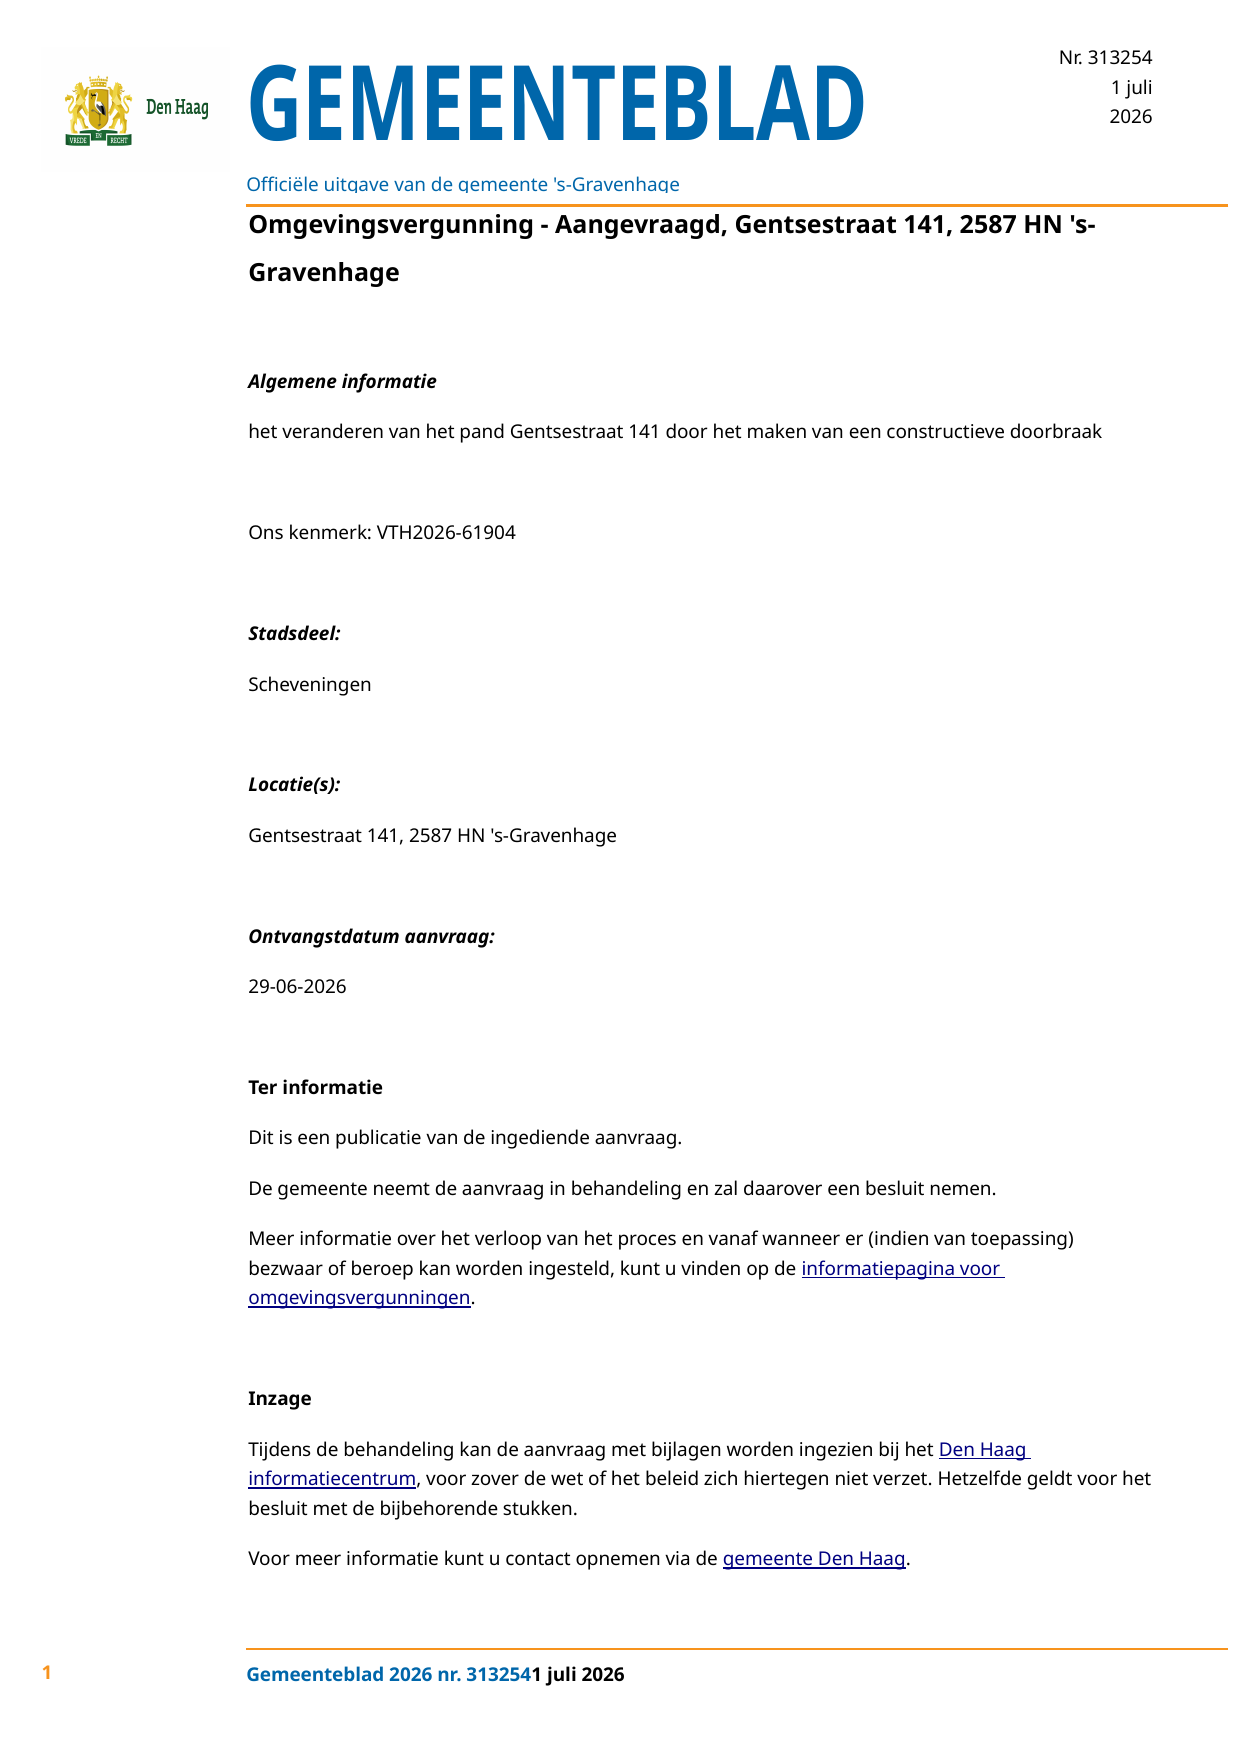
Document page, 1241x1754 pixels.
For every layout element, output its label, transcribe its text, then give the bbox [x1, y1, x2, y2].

text De gemeente neemt de aanvraag in behandeling en zal daarover een besluit nemen. [248, 1175, 1152, 1201]
picture [41, 47, 231, 172]
text Gentsestraat 141, 2587 HN 's-Gravenhage [248, 822, 1152, 848]
text Algemene informatie [248, 368, 1152, 394]
text 29-06-2026 [248, 973, 1152, 999]
text Ontvangstdatum aanvraag: [248, 923, 1152, 949]
text Scheveningen [248, 671, 1152, 697]
text Omgevingsvergunning - Aangevraagd, Gentsestraat 141, 2587 HN 's-Gravenhage [248, 207, 1152, 288]
text Dit is een publicatie van de ingediende aanvraag. [248, 1124, 1152, 1150]
text Tijdens de behandeling kan de aanvraag met bijlagen worden ingezien bij het Den Haag informatiecentrum, voor zover de wet of het beleid zich hiertegen niet verzet. Hetzelfde geldt voor het besluit met de bijbehorende stukken. [248, 1436, 1152, 1521]
text Ons kenmerk: VTH2026-61904 [248, 519, 1152, 545]
text Inzage [248, 1385, 1152, 1411]
text Meer informatie over het verloop van het proces en vanaf wanneer er (indien van toepassing) bezwaar of beroep kan worden ingesteld, kunt u vinden op de informatiepagina voor omgevingsvergunningen. [248, 1225, 1152, 1310]
text het veranderen van het pand Gentsestraat 141 door het maken van een constructieve doorbraak [248, 419, 1152, 444]
text Stadsdeel: [248, 620, 1152, 646]
text Locatie(s): [248, 772, 1152, 797]
text Voor meer informatie kunt u contact opnemen via de gemeente Den Haag. [248, 1545, 1152, 1571]
text Ter informatie [248, 1074, 1152, 1100]
